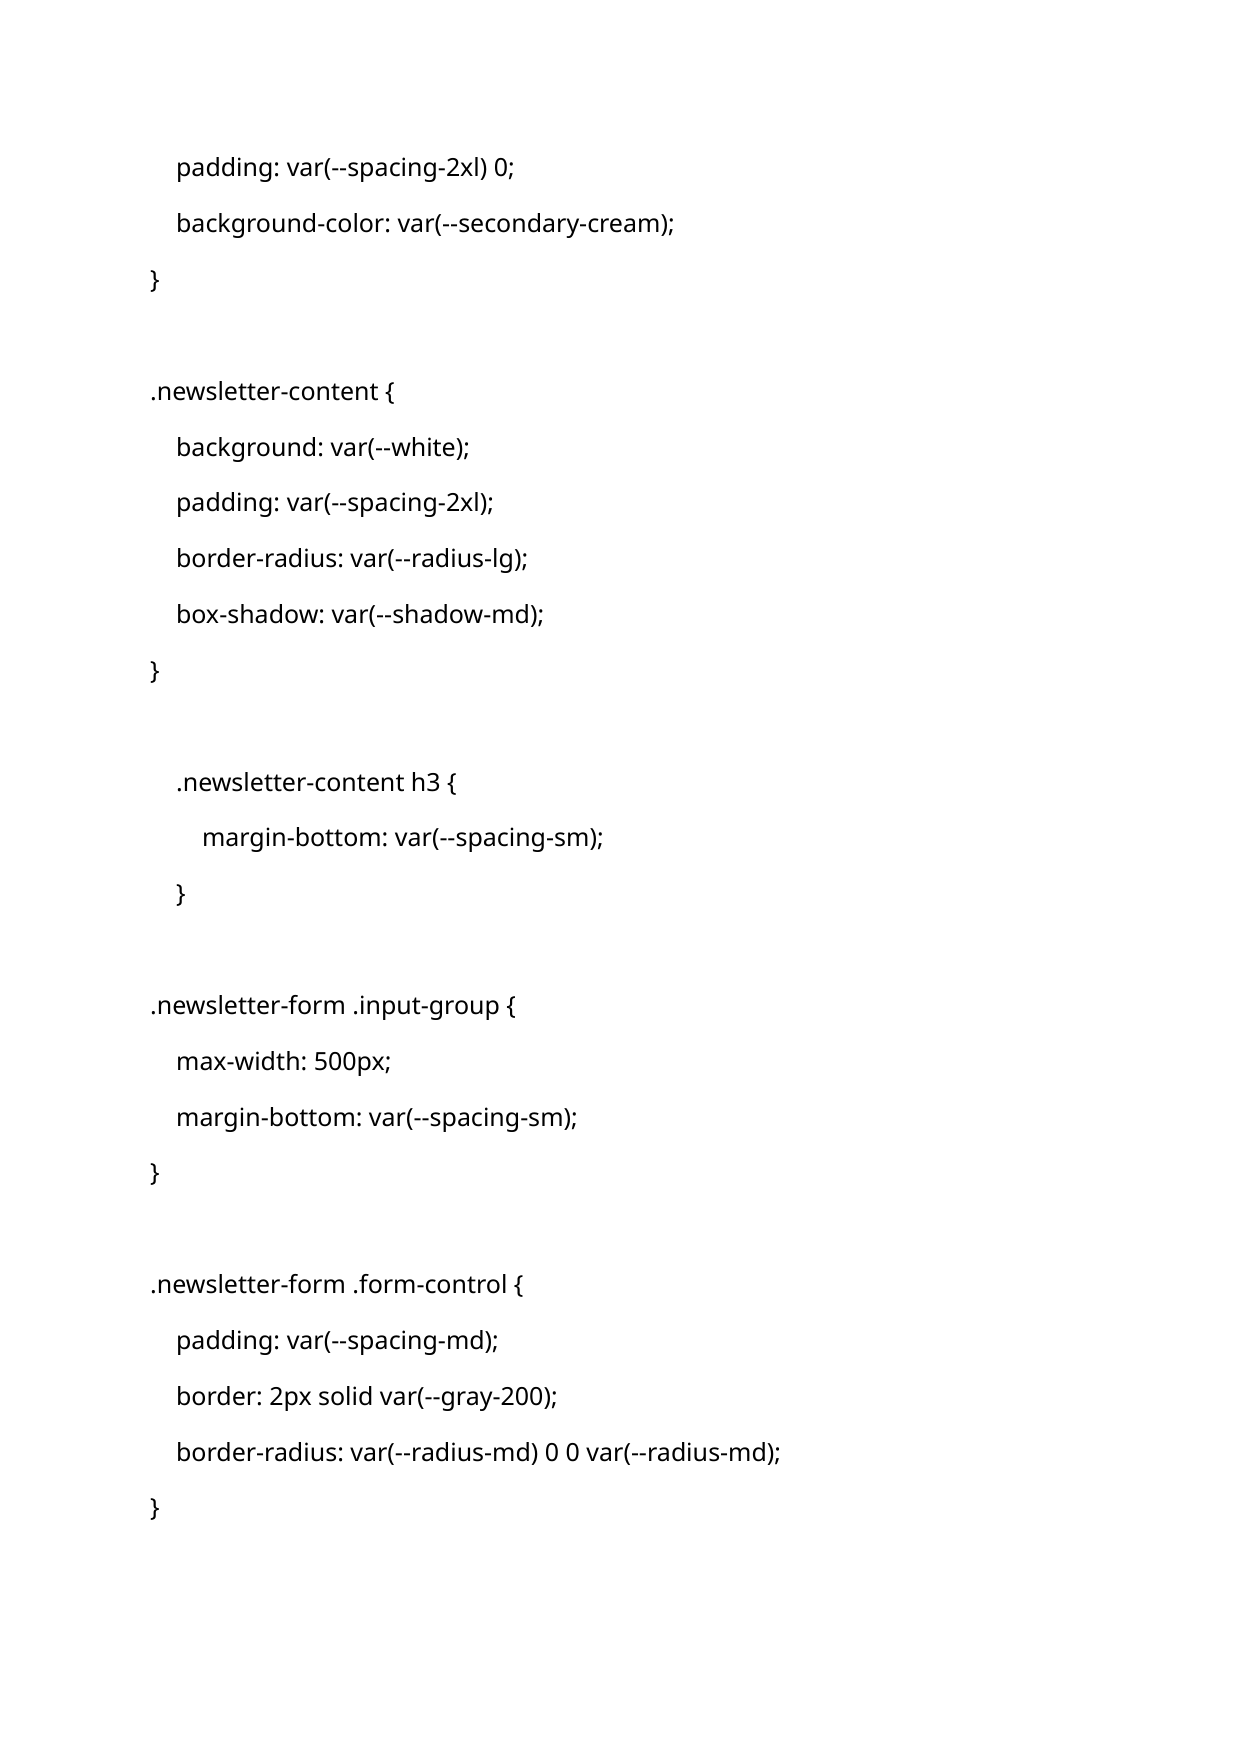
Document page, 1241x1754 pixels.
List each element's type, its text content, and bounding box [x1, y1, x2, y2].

text .newsletter-form .form-control { [150, 1267, 1090, 1301]
text } [150, 262, 1090, 296]
text background: var(--white); [150, 429, 1090, 463]
text padding: var(--spacing-2xl) 0; [150, 150, 1090, 184]
text background-color: var(--secondary-cream); [150, 206, 1090, 240]
text } [150, 1490, 1090, 1524]
text padding: var(--spacing-2xl); [150, 485, 1090, 519]
text border-radius: var(--radius-lg); [150, 541, 1090, 575]
text .newsletter-form .input-group { [150, 987, 1090, 1022]
text padding: var(--spacing-md); [150, 1322, 1090, 1357]
text border-radius: var(--radius-md) 0 0 var(--radius-md); [150, 1434, 1090, 1468]
text } [150, 876, 1090, 910]
text border: 2px solid var(--gray-200); [150, 1378, 1090, 1412]
text max-width: 500px; [150, 1043, 1090, 1077]
text margin-bottom: var(--spacing-sm); [150, 820, 1090, 854]
text box-shadow: var(--shadow-md); [150, 597, 1090, 631]
text .newsletter-content h3 { [150, 764, 1090, 798]
text margin-bottom: var(--spacing-sm); [150, 1099, 1090, 1133]
text .newsletter-content { [150, 373, 1090, 407]
text } [150, 1155, 1090, 1189]
text } [150, 652, 1090, 687]
